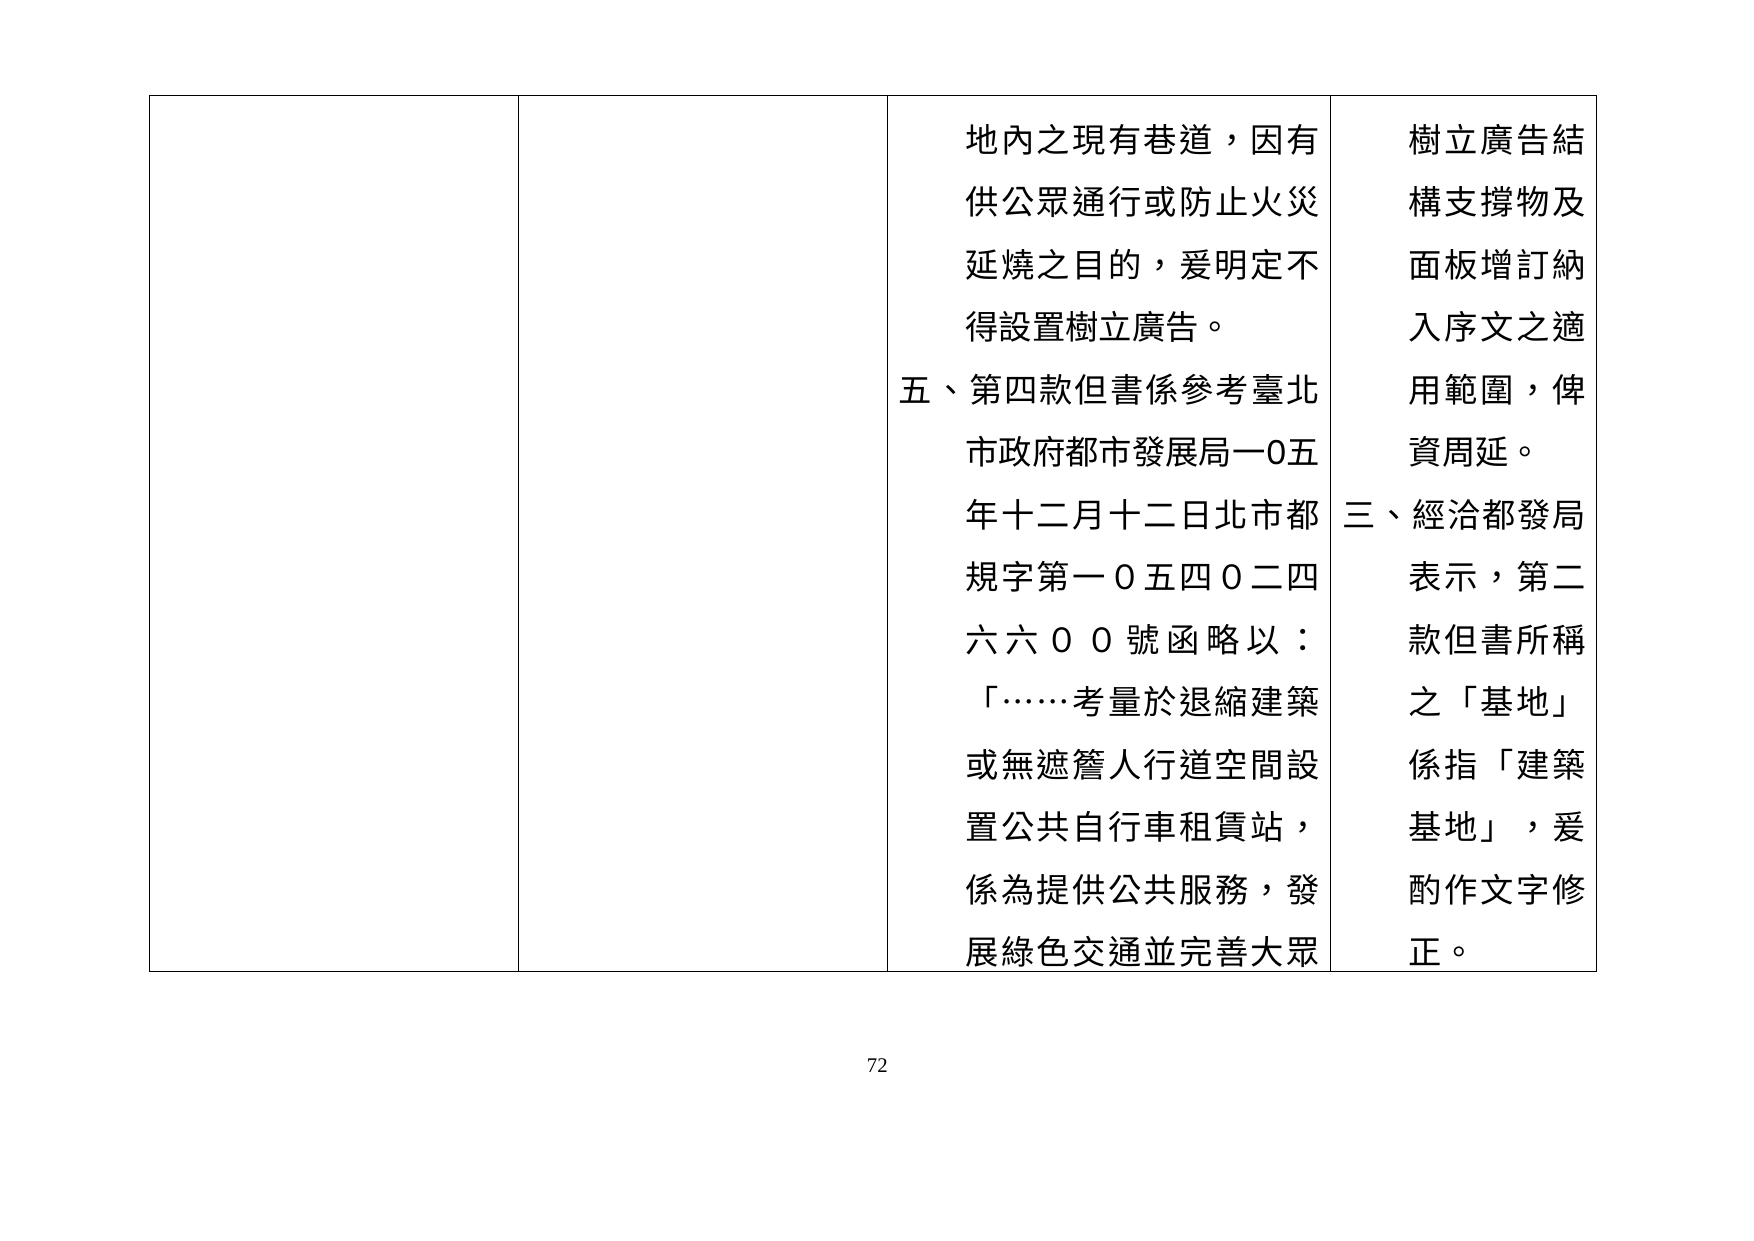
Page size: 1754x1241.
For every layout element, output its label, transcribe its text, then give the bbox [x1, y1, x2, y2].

table_cell [150, 96, 518, 971]
table_cell 地內之現有巷道，因有供公眾通行或防止火災延燒之目的，爰明定不得設置樹立廣告。 五、第四款但書係參考臺北市政府都市發展局一O五年十二月十二日北市都規字第一０五四０二四六六００號函略以：「……考量於退縮建築或無遮簷人行道空間設置公共自行車租賃站，係為提供公共服務，發展綠色交通並完善大眾 [888, 96, 1330, 971]
table_cell [519, 96, 887, 971]
table_cell 樹立廣告結構支撐物及面板增訂納入序文之適用範圍，俾資周延。 三、經洽都發局表示，第二款但書所稱之「基地」係指「建築基地」，爰酌作文字修正。 [1331, 96, 1596, 971]
